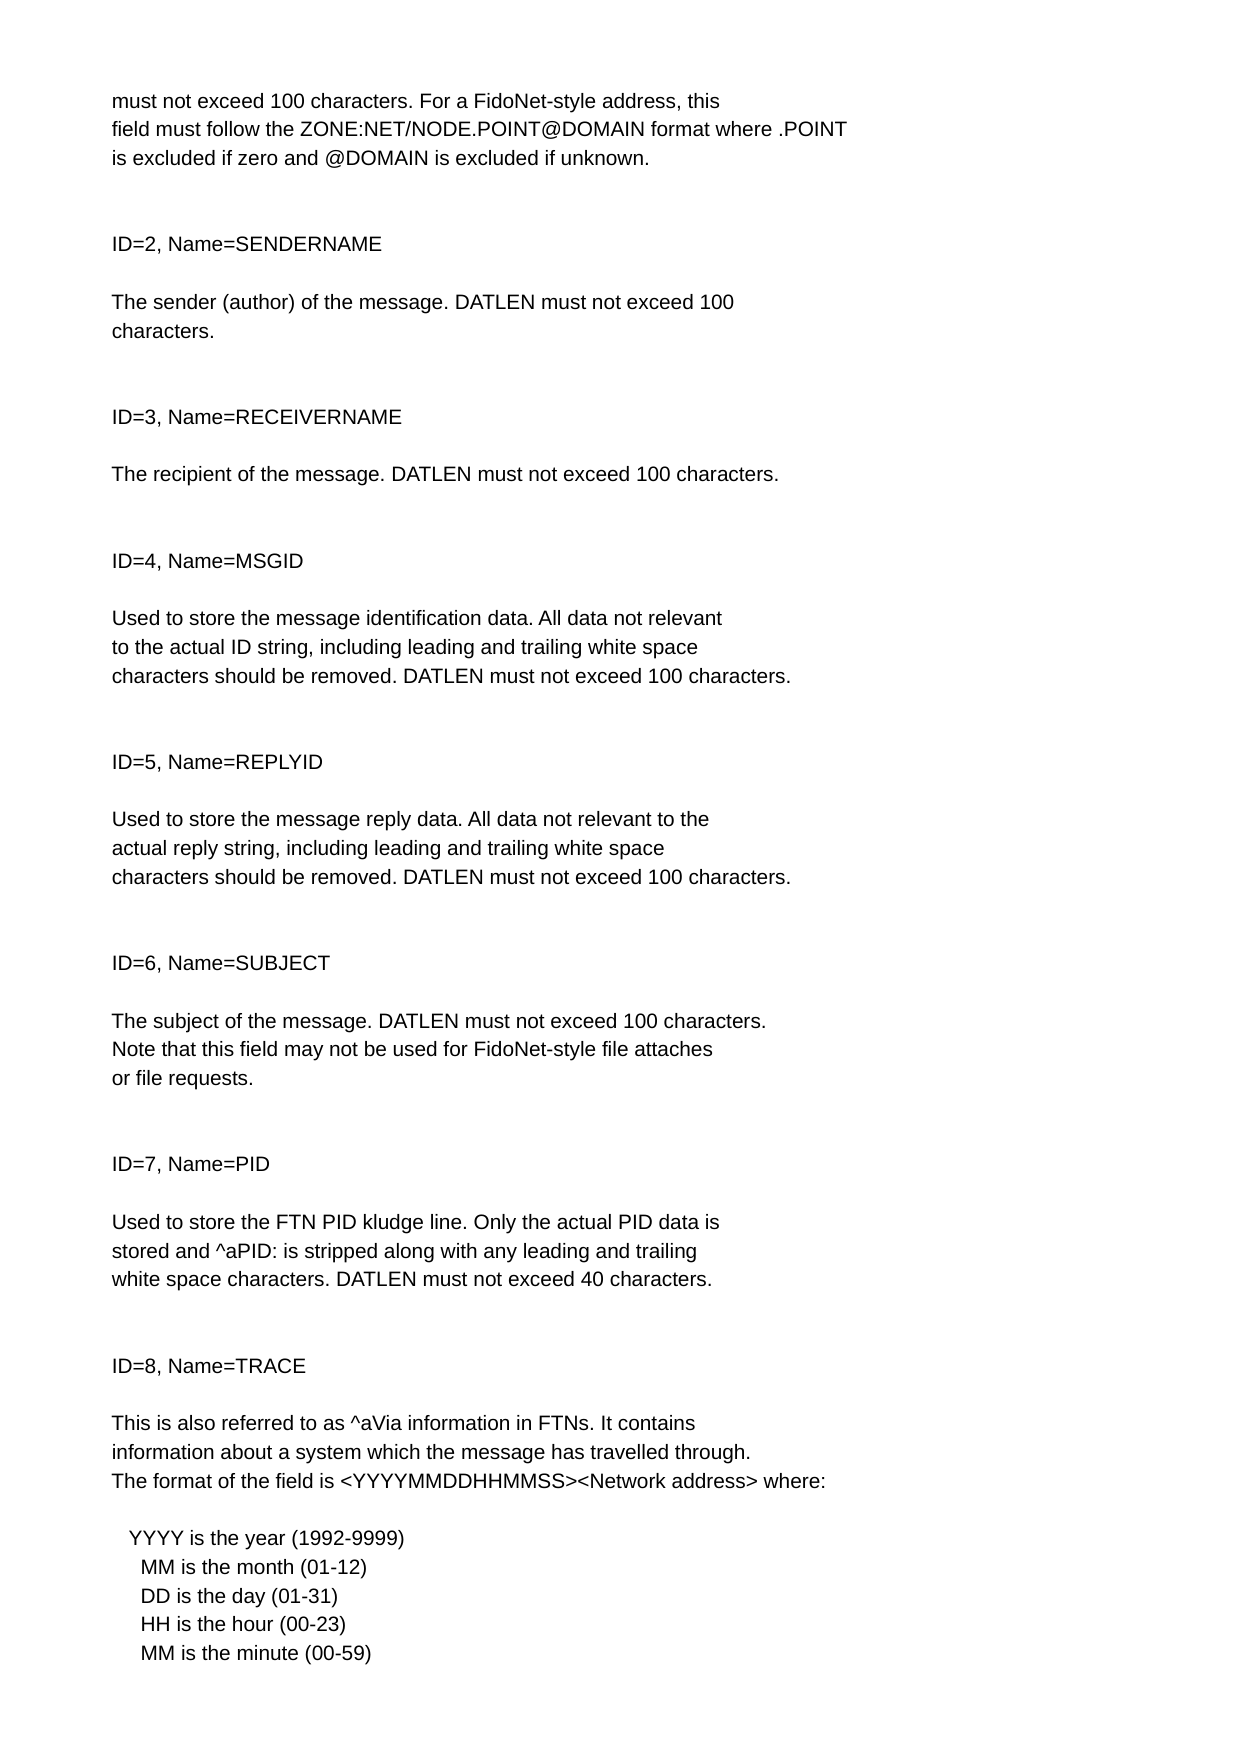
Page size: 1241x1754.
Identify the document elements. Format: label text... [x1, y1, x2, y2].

text characters should be removed. DATLEN must not exceed 100 characters. [88, 663, 1152, 687]
text The sender (author) of the message. DATLEN must not exceed 100 [88, 290, 1152, 314]
text ID=4, Name=MSGID [88, 548, 1152, 572]
text ID=5, Name=REPLYID [88, 750, 1152, 774]
text white space characters. DATLEN must not exceed 40 characters. [88, 1267, 1152, 1291]
text ID=7, Name=PID [88, 1152, 1152, 1176]
text HH is the hour (00-23) [88, 1612, 1152, 1636]
text The recipient of the message. DATLEN must not exceed 100 characters. [88, 462, 1152, 486]
text Used to store the message reply data. All data not relevant to the [88, 807, 1152, 831]
text The subject of the message. DATLEN must not exceed 100 characters. [88, 1008, 1152, 1032]
text ID=3, Name=RECEIVERNAME [88, 405, 1152, 429]
text YYYY is the year (1992-9999) [88, 1526, 1152, 1550]
text The format of the field is <YYYYMMDDHHMMSS><Network address> where: [88, 1468, 1152, 1492]
text actual reply string, including leading and trailing white space [88, 836, 1152, 860]
text to the actual ID string, including leading and trailing white space [88, 635, 1152, 659]
text must not exceed 100 characters. For a FidoNet-style address, this [88, 88, 1152, 112]
text This is also referred to as ^aVia information in FTNs. It contains [88, 1411, 1152, 1435]
text DD is the day (01-31) [88, 1583, 1152, 1607]
text information about a system which the message has travelled through. [88, 1440, 1152, 1464]
text ID=8, Name=TRACE [88, 1353, 1152, 1377]
text is excluded if zero and @DOMAIN is excluded if unknown. [88, 146, 1152, 170]
text or file requests. [88, 1066, 1152, 1090]
text MM is the minute (00-59) [88, 1641, 1152, 1665]
text Used to store the message identification data. All data not relevant [88, 606, 1152, 630]
text ID=2, Name=SENDERNAME [88, 232, 1152, 256]
text characters. [88, 318, 1152, 342]
text Note that this field may not be used for FidoNet-style file attaches [88, 1037, 1152, 1061]
text MM is the month (01-12) [88, 1555, 1152, 1579]
text field must follow the ZONE:NET/NODE.POINT@DOMAIN format where .POINT [88, 117, 1152, 141]
text characters should be removed. DATLEN must not exceed 100 characters. [88, 865, 1152, 889]
text ID=6, Name=SUBJECT [88, 951, 1152, 975]
text stored and ^aPID: is stripped along with any leading and trailing [88, 1238, 1152, 1262]
text Used to store the FTN PID kludge line. Only the actual PID data is [88, 1210, 1152, 1234]
